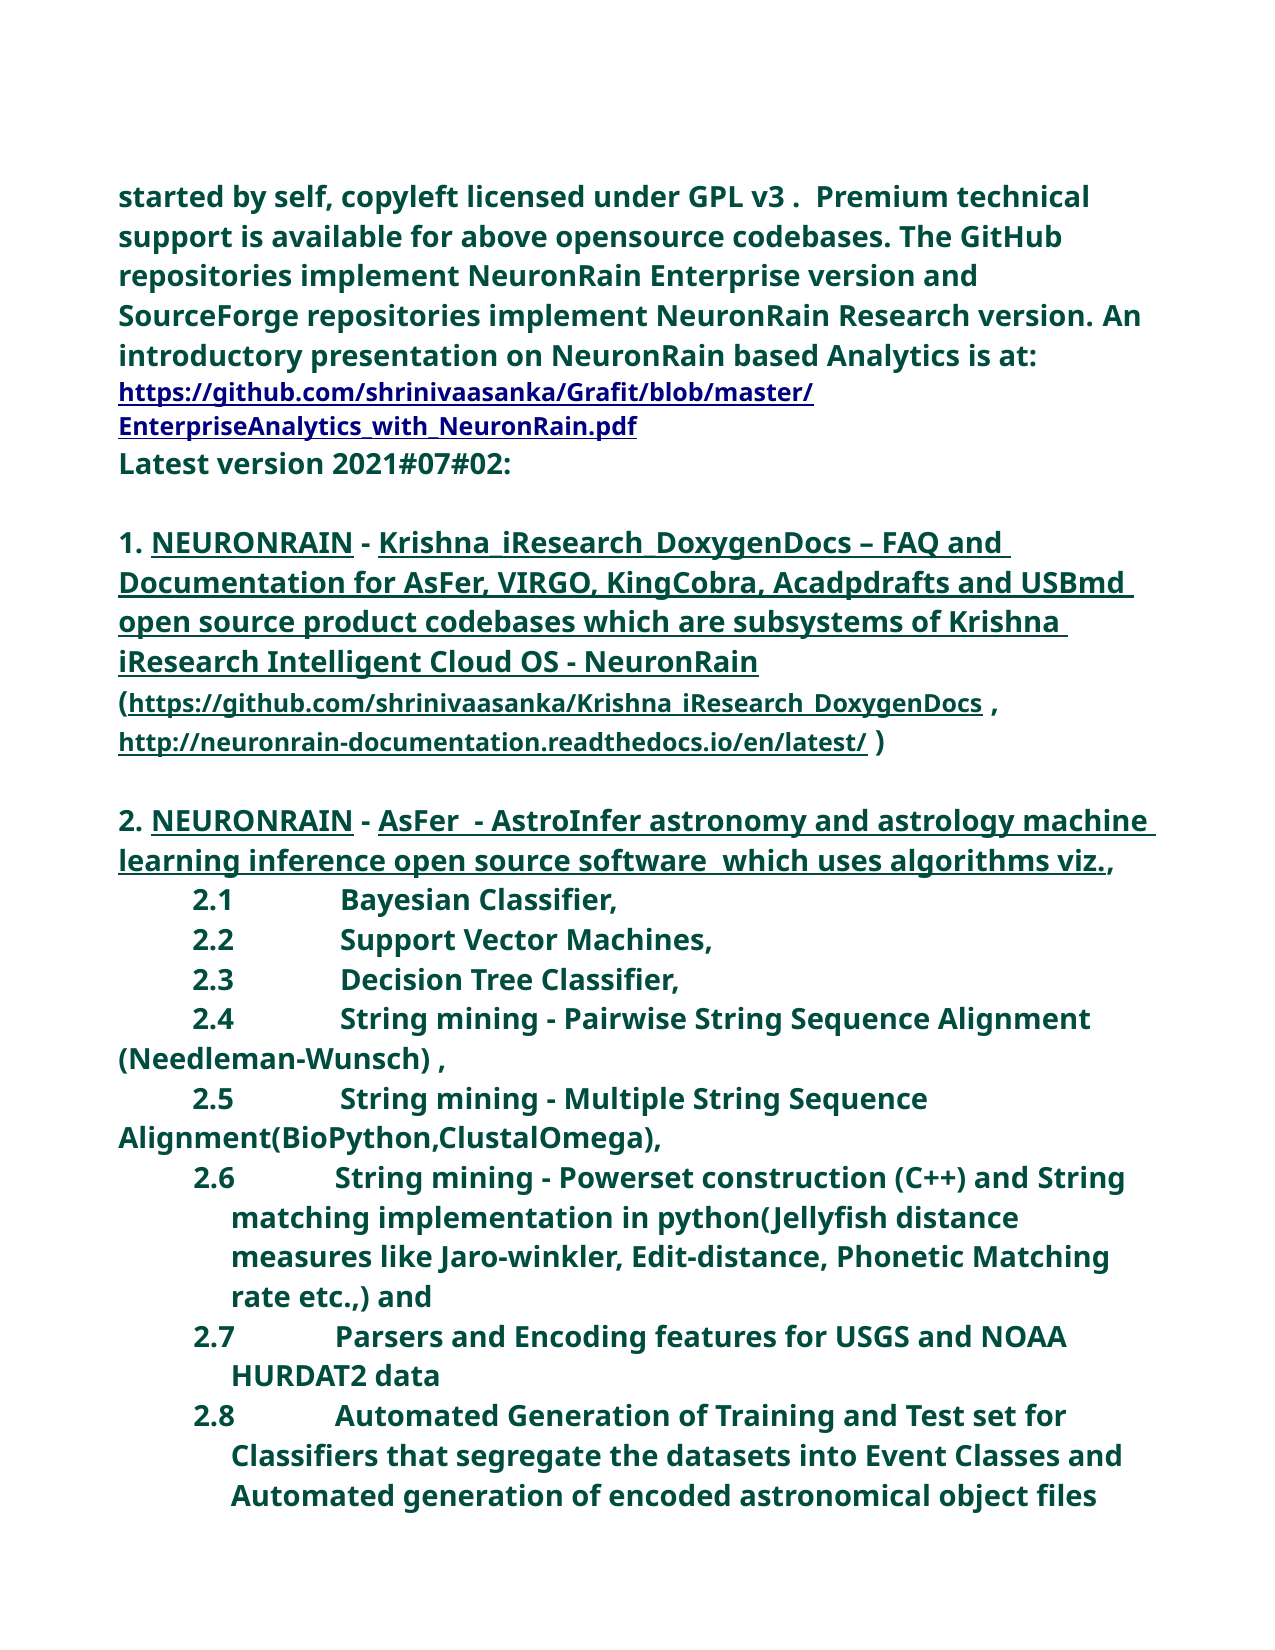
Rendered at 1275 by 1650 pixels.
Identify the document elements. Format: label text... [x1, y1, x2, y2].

text Latest version 2021#07#02: [118, 443, 1157, 483]
text - started by self, copyleft licensed under GPL v3 . Premium technical support is available for above opensource codebases. The GitHub repositories implement NeuronRain Enterprise version and SourceForge repositories implement NeuronRain Research version. An introductory presentation on NeuronRain based Analytics is at: [118, 176, 1157, 375]
text 2.1 Bayesian Classifier, [118, 879, 1157, 919]
list Automated Generation of Training and Test set for Classifiers that segregate the datasets into Event Classes and Automated generation of encoded astronomical object files [193, 1395, 1157, 1514]
text 2.2 Support Vector Machines, [118, 919, 1157, 959]
text 1. NEURONRAIN - Krishna_iResearch_DoxygenDocs – FAQ and Documentation for AsFer, VIRGO, KingCobra, Acadpdrafts and USBmd open source product codebases which are subsystems of Krishna iResearch Intelligent Cloud OS - NeuronRain [118, 522, 1157, 681]
list String mining - Powerset construction (C++) and String matching implementation in python(Jellyfish distance measures like Jaro-winkler, Edit-distance, Phonetic Matching rate etc.,) and [193, 1157, 1157, 1316]
text (https://github.com/shrinivaasanka/Krishna_iResearch_DoxygenDocs , http://neuronrain-documentation.readthedocs.io/en/latest/ ) [118, 681, 1157, 760]
list Parsers and Encoding features for USGS and NOAA HURDAT2 data [193, 1316, 1157, 1395]
text 2.5 String mining - Multiple String Sequence Alignment(BioPython,ClustalOmega), [118, 1078, 1157, 1157]
text https://github.com/shrinivaasanka/Grafit/blob/master/EnterpriseAnalytics_with_NeuronRain.pdf [118, 375, 1157, 443]
text 2. NEURONRAIN - AsFer - AstroInfer astronomy and astrology machine learning inference open source software which uses algorithms viz., [118, 800, 1157, 879]
text 2.4 String mining - Pairwise String Sequence Alignment (Needleman-Wunsch) , [118, 998, 1157, 1078]
text 2.3 Decision Tree Classifier, [118, 959, 1157, 998]
